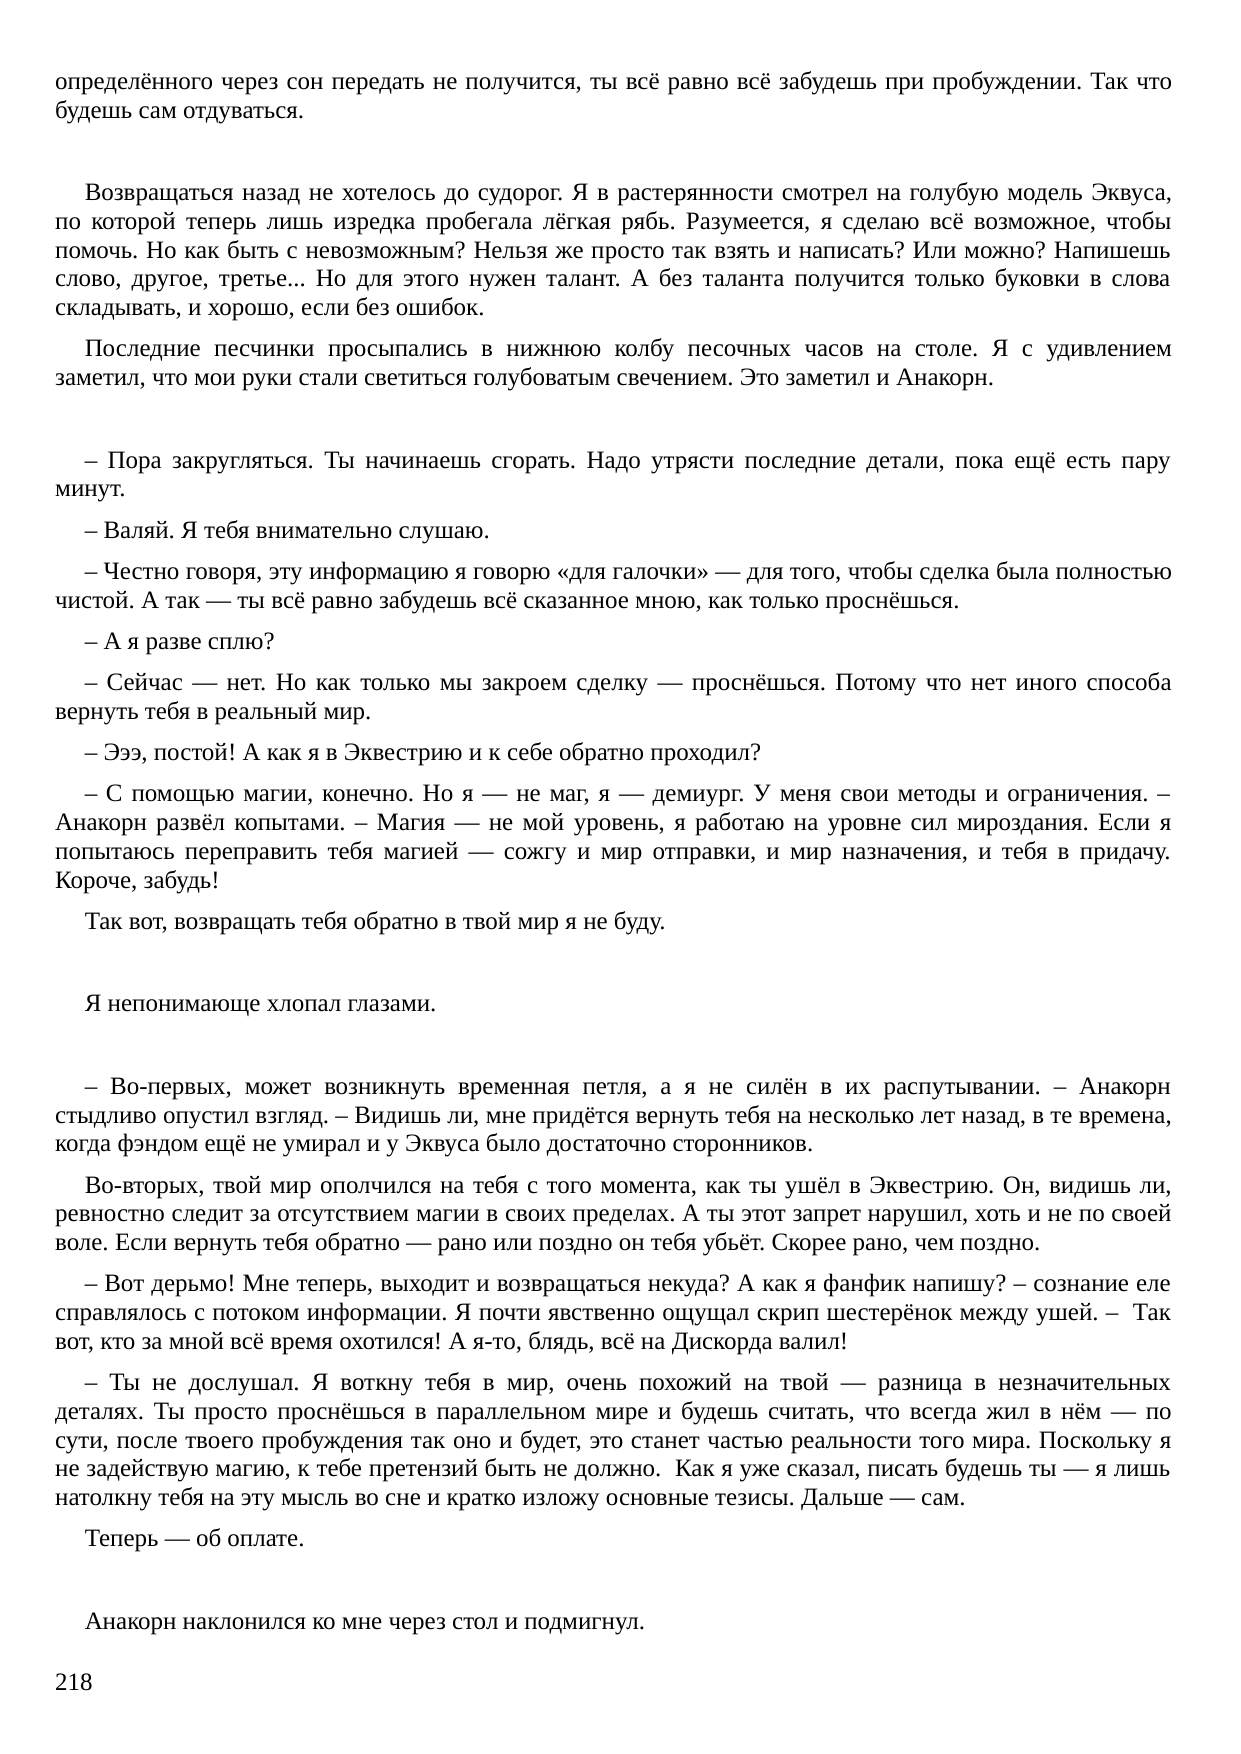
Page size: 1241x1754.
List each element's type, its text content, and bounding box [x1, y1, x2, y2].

text – Во-первых, может возникнуть временная петля, а я не силён в их распутывании. – Анакорн стыдливо опустил взгляд. – Видишь ли, мне придётся вернуть тебя на несколько лет назад, в те времена, когда фэндом ещё не умирал и у Эквуса было достаточно сторонников. [55, 1071, 1173, 1157]
text – Честно говоря, эту информацию я говорю «для галочки» — для того, чтобы сделка была полностью чистой. А так — ты всё равно забудешь всё сказанное мною, как только проснёшься. [55, 556, 1173, 613]
text Возвращаться назад не хотелось до судорог. Я в растерянности смотрел на голубую модель Эквуса, по которой теперь лишь изредка пробегала лёгкая рябь. Разумеется, я сделаю всё возможное, чтобы помочь. Но как быть с невозможным? Нельзя же просто так взять и написать? Или можно? Напишешь слово, другое, третье... Но для этого нужен талант. А без таланта получится только буковки в слова складывать, и хорошо, если без ошибок. [55, 177, 1173, 321]
text Во-вторых, твой мир ополчился на тебя с того момента, как ты ушёл в Эквестрию. Он, видишь ли, ревностно следит за отсутствием магии в своих пределах. А ты этот запрет нарушил, хоть и не по своей воле. Если вернуть тебя обратно — рано или поздно он тебя убьёт. Скорее рано, чем поздно. [55, 1170, 1173, 1256]
text Я непонимающе хлопал глазами. [55, 988, 1173, 1017]
text Теперь — об оплате. [55, 1523, 1173, 1552]
text Последние песчинки просыпались в нижнюю колбу песочных часов на столе. Я с удивлением заметил, что мои руки стали светиться голубоватым свечением. Это заметил и Анакорн. [55, 333, 1173, 391]
text – Ты не дослушал. Я воткну тебя в мир, очень похожий на твой — разница в незначительных деталях. Ты просто проснёшься в параллельном мире и будешь считать, что всегда жил в нём — по сути, после твоего пробуждения так оно и будет, это станет частью реальности того мира. Поскольку я не задействую магию, к тебе претензий быть не должно. Как я уже сказал, писать будешь ты — я лишь натолкну тебя на эту мысль во сне и кратко изложу основные тезисы. Дальше — сам. [55, 1367, 1173, 1511]
text Анакорн наклонился ко мне через стол и подмигнул. [55, 1606, 1173, 1635]
text – Сейчас — нет. Но как только мы закроем сделку — проснёшься. Потому что нет иного способа вернуть тебя в реальный мир. [55, 667, 1173, 725]
text – Пора закругляться. Ты начинаешь сгорать. Надо утрясти последние детали, пока ещё есть пару минут. [55, 445, 1173, 502]
text – Вот дерьмо! Мне теперь, выходит и возвращаться некуда? А как я фанфик напишу? – сознание еле справлялось с потоком информации. Я почти явственно ощущал скрип шестерёнок между ушей. – Так вот, кто за мной всё время охотился! А я-то, блядь, всё на Дискорда валил! [55, 1268, 1173, 1355]
text – С помощью магии, конечно. Но я — не маг, я — демиург. У меня свои методы и ограничения. – Анакорн развёл копытами. – Магия — не мой уровень, я работаю на уровне сил мироздания. Если я попытаюсь переправить тебя магией — сожгу и мир отправки, и мир назначения, и тебя в придачу. Короче, забудь! [55, 778, 1173, 893]
text определённого через сон передать не получится, ты всё равно всё забудешь при пробуждении. Так что будешь сам отдуваться. [55, 66, 1173, 123]
text – Валяй. Я тебя внимательно слушаю. [55, 515, 1173, 543]
text – Эээ, постой! А как я в Эквестрию и к себе обратно проходил? [55, 737, 1173, 766]
text – А я разве сплю? [55, 626, 1173, 655]
text Так вот, возвращать тебя обратно в твой мир я не буду. [55, 906, 1173, 935]
